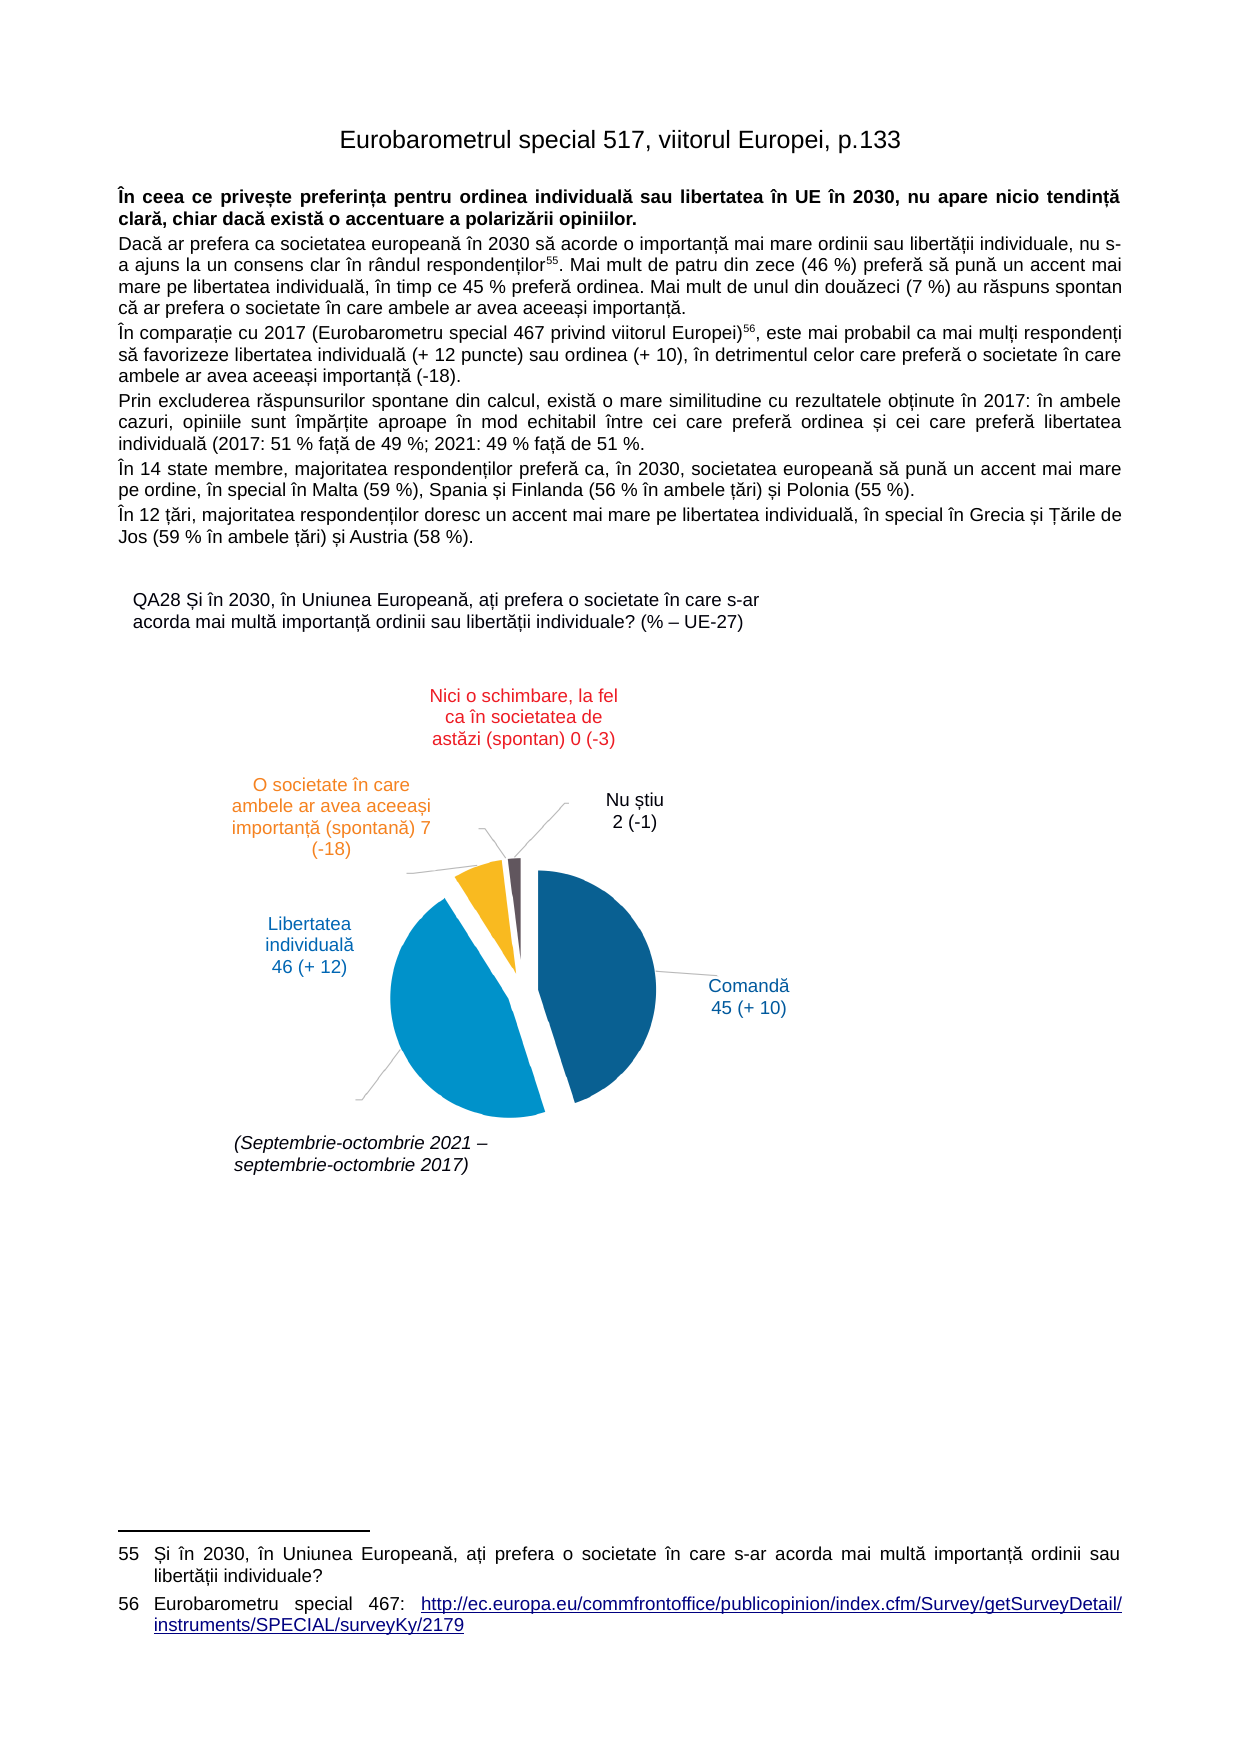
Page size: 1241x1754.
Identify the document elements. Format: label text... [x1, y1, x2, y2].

text În comparație cu 2017 (Eurobarometru special 467 privind viitorul Europei), este mai probabil ca mai mulți respondenți să favorizeze libertatea individuală (+ 12 puncte) sau ordinea (+ 10), în detrimentul celor care preferă o societate în care ambele ar avea aceeași importanță (-18). [118, 322, 1122, 387]
text Și în 2030, în Uniunea Europeană, ați prefera o societate în care s-ar acorda mai multă importanță ordinii sau libertății individuale? [118, 1543, 1122, 1586]
picture [348, 790, 731, 1133]
text Prin excluderea răspunsurilor spontane din calcul, există o mare similitudine cu rezultatele obținute în 2017: în ambele cazuri, opiniile sunt împărțite aproape în mod echitabil între cei care preferă ordinea și cei care preferă libertatea individuală (2017: 51 % față de 49 %; 2021: 49 % față de 51 %. [118, 390, 1122, 454]
text În ceea ce privește preferința pentru ordinea individuală sau libertatea în UE în 2030, nu apare nicio tendință clară, chiar dacă există o accentuare a polarizării opiniilor. [118, 186, 1122, 229]
text Dacă ar prefera ca societatea europeană în 2030 să acorde o importanță mai mare ordinii sau libertății individuale, nu s-a ajuns la un consens clar în rândul respondenților. Mai mult de patru din zece (46 %) preferă să pună un accent mai mare pe libertatea individuală, în timp ce 45 % preferă ordinea. Mai mult de unul din douăzeci (7 %) au răspuns spontan că ar prefera o societate în care ambele ar avea aceeași importanță. [118, 232, 1122, 319]
picture [724, 983, 729, 991]
text În 14 state membre, majoritatea respondenților preferă ca, în 2030, societatea europeană să pună un accent mai mare pe ordine, în special în Malta (59 %), Spania și Finlanda (56 % în ambele țări) și Polonia (55 %). [118, 458, 1122, 501]
text Eurobarometru special 467: http://ec.europa.eu/commfrontoffice/publicopinion/index.cfm/Survey/getSurveyDetail/instruments/SPECIAL/surveyKy/2179 [118, 1593, 1122, 1636]
text În 12 țări, majoritatea respondenților doresc un accent mai mare pe libertatea individuală, în special în Grecia și Țările de Jos (59 % în ambele țări) și Austria (58 %). [118, 504, 1122, 547]
